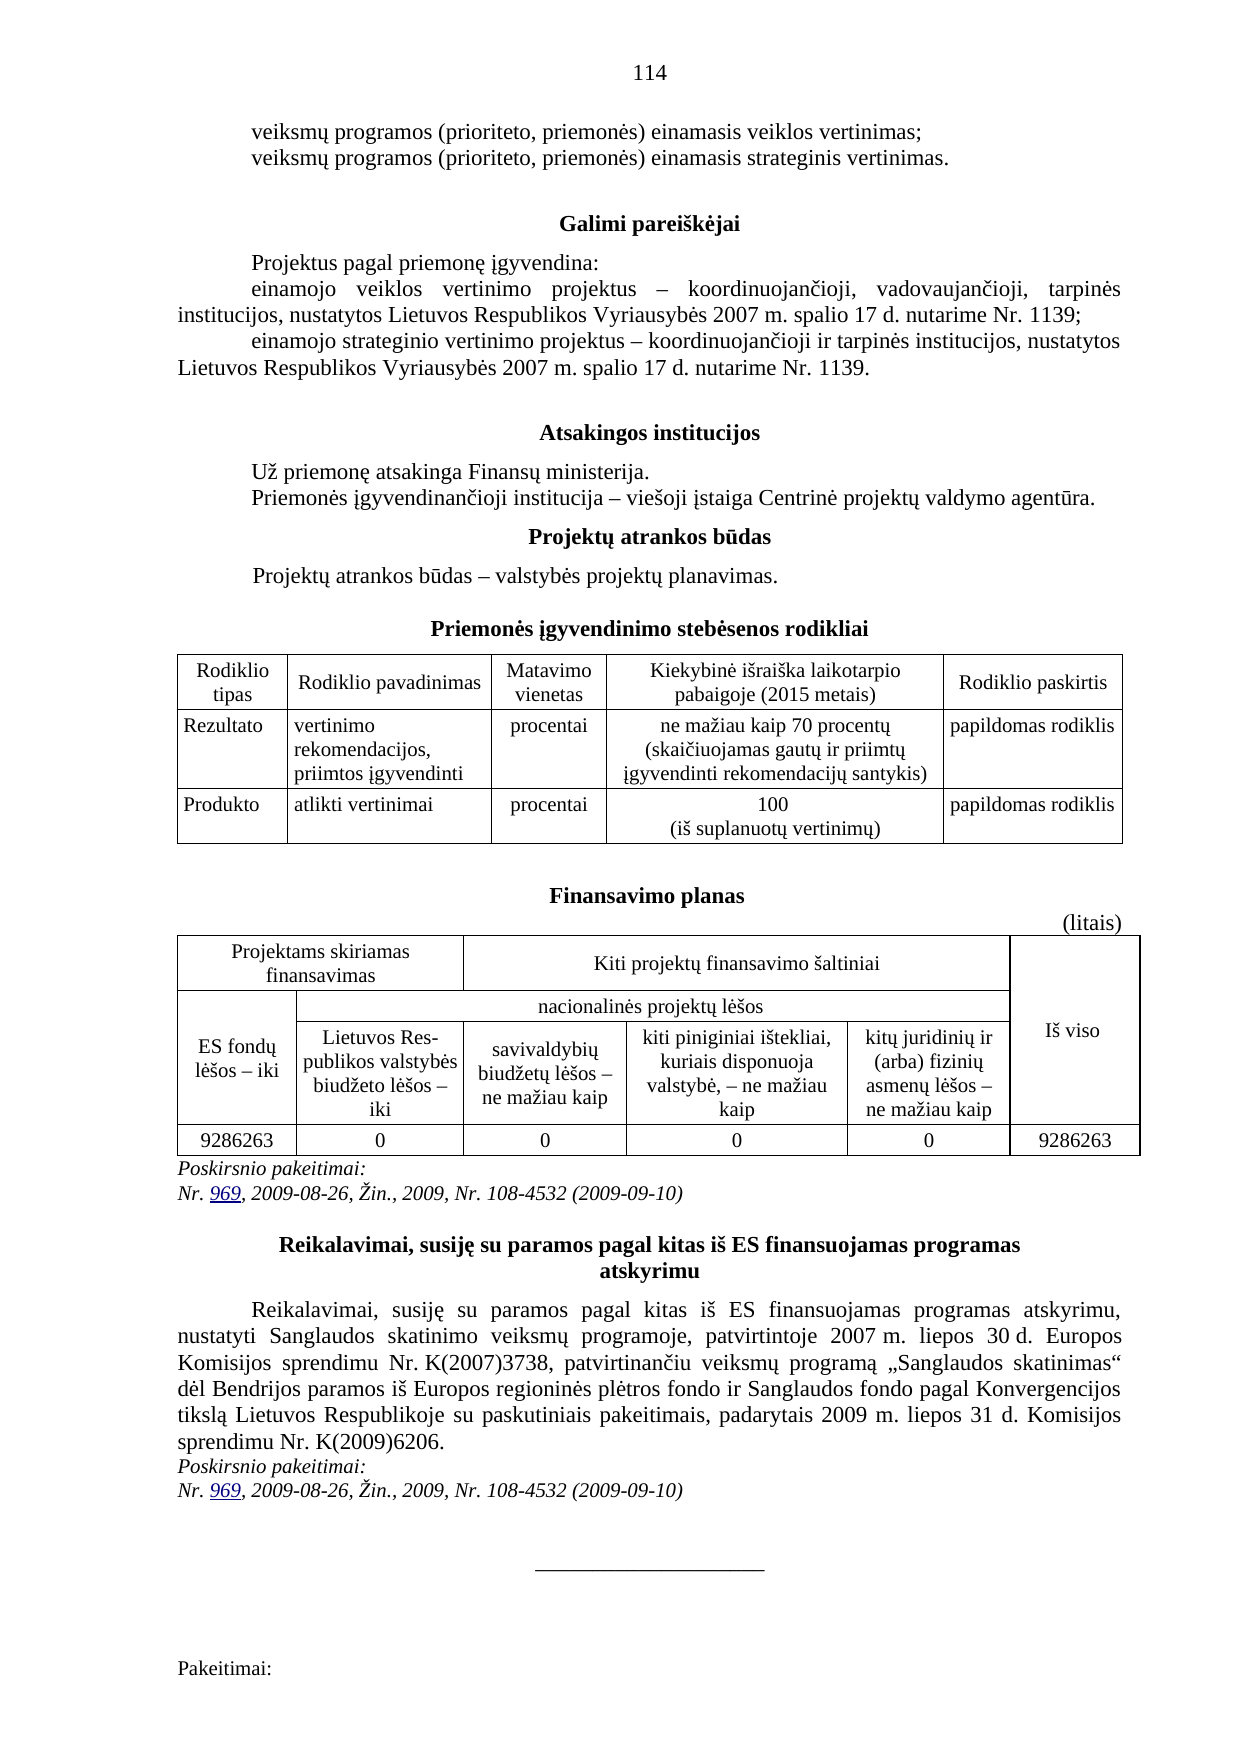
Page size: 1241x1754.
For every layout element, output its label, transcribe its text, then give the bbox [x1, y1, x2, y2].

text (litais) [177, 909, 1122, 935]
table_cell 9286263 [1011, 1125, 1139, 1155]
table_header Kiekybinė išraiška laikotarpio pabaigoje (2015 metais) [607, 655, 943, 709]
table_cell procentai [492, 789, 606, 843]
text einamojo veiklos vertinimo projektus – koordinuojančioji, vadovaujančioji, tarpinės institucijos, nustatytos Lietuvos Respublikos Vyriausybės 2007 m. spalio 17 d. nutarime Nr. 1139; [177, 275, 1122, 328]
text veiksmų programos (prioriteto, priemonės) einamasis strateginis vertinimas. [177, 144, 1122, 171]
text –––––––––––––––––––– [177, 1555, 1122, 1581]
table_cell Rezultato [178, 710, 287, 788]
text Už priemonę atsakinga Finansų ministerija. [177, 458, 1122, 484]
text Atsakingos institucijos [177, 419, 1122, 446]
table_cell atlikti vertinimai [288, 789, 491, 843]
table_cell papildomas rodiklis [944, 789, 1122, 843]
text Priemonės įgyvendinančioji institucija – viešoji įstaiga Centrinė projektų valdymo agentūra. [177, 484, 1122, 511]
text Galimi pareiškėjai [177, 210, 1122, 236]
table_cell nacionalinės projektų lėšos [297, 991, 1009, 1021]
table_cell 9286263 [178, 1125, 296, 1155]
table_cell kiti piniginiai ištekliai, kuriais disponuoja valstybė, – ne mažiau kaip [627, 1022, 847, 1124]
text Reikalavimai, susiję su paramos pagal kitas iš ES finansuojamas programas atskyrimu [177, 1231, 1122, 1283]
table_cell 0 [848, 1125, 1009, 1155]
table_cell 0 [464, 1125, 626, 1155]
table_cell Lietuvos Res­publikos valsty­bės biudžeto lėšos – iki [297, 1022, 463, 1124]
text Priemonės įgyvendinimo stebėsenos rodikliai [177, 615, 1122, 641]
text Nr. 969, 2009-08-26, Žin., 2009, Nr. 108-4532 (2009-09-10) [177, 1478, 1122, 1502]
table_header Projektams skiriamas finansavimas [178, 936, 463, 990]
text Reikalavimai, susiję su paramos pagal kitas iš ES finansuojamas programas atskyrimu, nustatyti Sanglaudos skatinimo veiksmų programoje, patvirtintoje 2007 m. liepos 30 d. Europos Komisijos sprendimu Nr. K(2007)3738, patvirtinančiu veiksmų programą „Sanglaudos skatinimas“ dėl Bendrijos paramos iš Europos regioninės plėtros fondo ir Sanglaudos fondo pagal Konvergencijos tikslą Lietuvos Respublikoje su paskutiniais pakeitimais, padarytais 2009 m. liepos 31 d. Komisijos sprendimu Nr. K(2009)6206. [177, 1296, 1122, 1454]
text einamojo strateginio vertinimo projektus – koordinuojančioji ir tarpinės institucijos, nustatytos Lietuvos Respublikos Vyriausybės 2007 m. spalio 17 d. nutarime Nr. 1139. [177, 328, 1122, 380]
table_cell 100 (iš suplanuotų vertinimų) [607, 789, 943, 843]
text Projektų atrankos būdas [177, 523, 1122, 549]
table_cell savivaldybių biudžetų lėšos – ne mažiau kaip [464, 1022, 626, 1124]
table_cell ne mažiau kaip 70 procentų (skaičiuojamas gautų ir priimtų įgyvendinti rekomendacijų santykis) [607, 710, 943, 788]
text veiksmų programos (prioriteto, priemonės) einamasis veiklos vertinimas; [177, 118, 1122, 144]
table_cell 0 [627, 1125, 847, 1155]
table_cell Produkto [178, 789, 287, 843]
text Nr. 969, 2009-08-26, Žin., 2009, Nr. 108-4532 (2009-09-10) [177, 1180, 1122, 1204]
text Poskirsnio pakeitimai: [177, 1156, 1122, 1180]
table_header Rodiklio pavadinimas [288, 655, 491, 709]
text Finansavimo planas [177, 883, 1122, 909]
text Projektų atrankos būdas – valstybės projektų planavimas. [177, 562, 1122, 588]
table_cell kitų juridinių ir (arba) fizinių asmenų lėšos – ne mažiau kaip [848, 1022, 1009, 1124]
text Projektus pagal priemonę įgyvendina: [177, 248, 1122, 275]
table_cell ES fondų lėšos – iki [178, 991, 296, 1124]
table_cell papildomas rodiklis [944, 710, 1122, 788]
table_header Kiti projektų finansavimo šaltiniai [464, 936, 1009, 990]
table_cell procentai [492, 710, 606, 788]
table_header Rodiklio tipas [178, 655, 287, 709]
table_cell 0 [297, 1125, 463, 1155]
text Poskirsnio pakeitimai: [177, 1454, 1122, 1478]
table_cell vertinimo rekomendacijos, priimtos įgyvendinti [288, 710, 491, 788]
text Pakeitimai: [177, 1656, 1122, 1680]
table_header Matavimo vienetas [492, 655, 606, 709]
table_header Iš viso [1011, 936, 1139, 1124]
table_header Rodiklio paskirtis [944, 655, 1122, 709]
